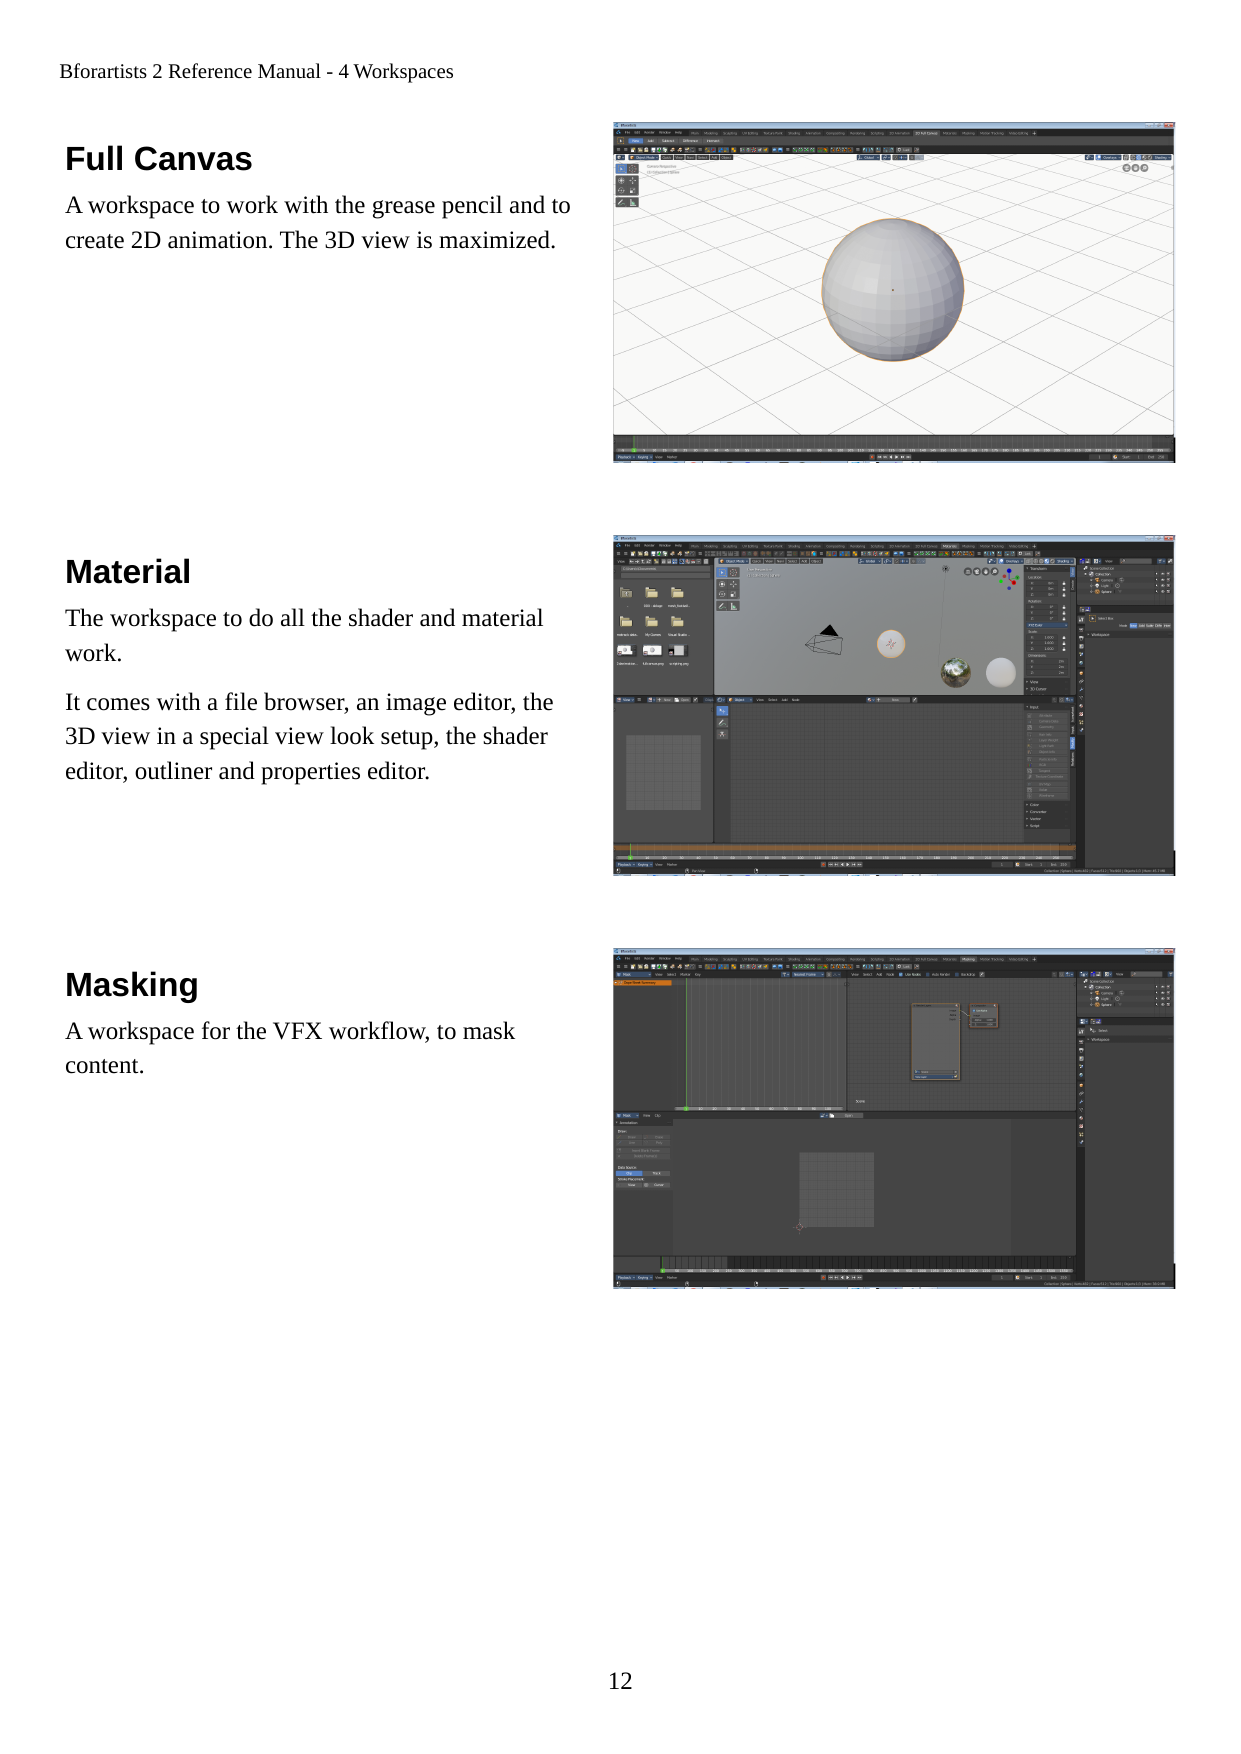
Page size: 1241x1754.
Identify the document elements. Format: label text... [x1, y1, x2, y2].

table_header [596, 939, 1181, 1323]
table_header [596, 526, 1181, 910]
picture [613, 948, 1176, 1289]
picture [613, 535, 1176, 876]
table_header Full Canvas A workspace to work with the grease pencil and to create 2D animation. The 3D view is maximized. [59, 113, 596, 497]
table_header Masking A workspace for the VFX workflow, to mask content. [59, 939, 596, 1323]
table_header [596, 113, 1181, 497]
picture [613, 122, 1176, 463]
table_header Material The workspace to do all the shader and material work. It comes with a file browser, an image editor, the 3D view in a special view look setup, the shader editor, outliner and properties editor. [59, 526, 596, 910]
